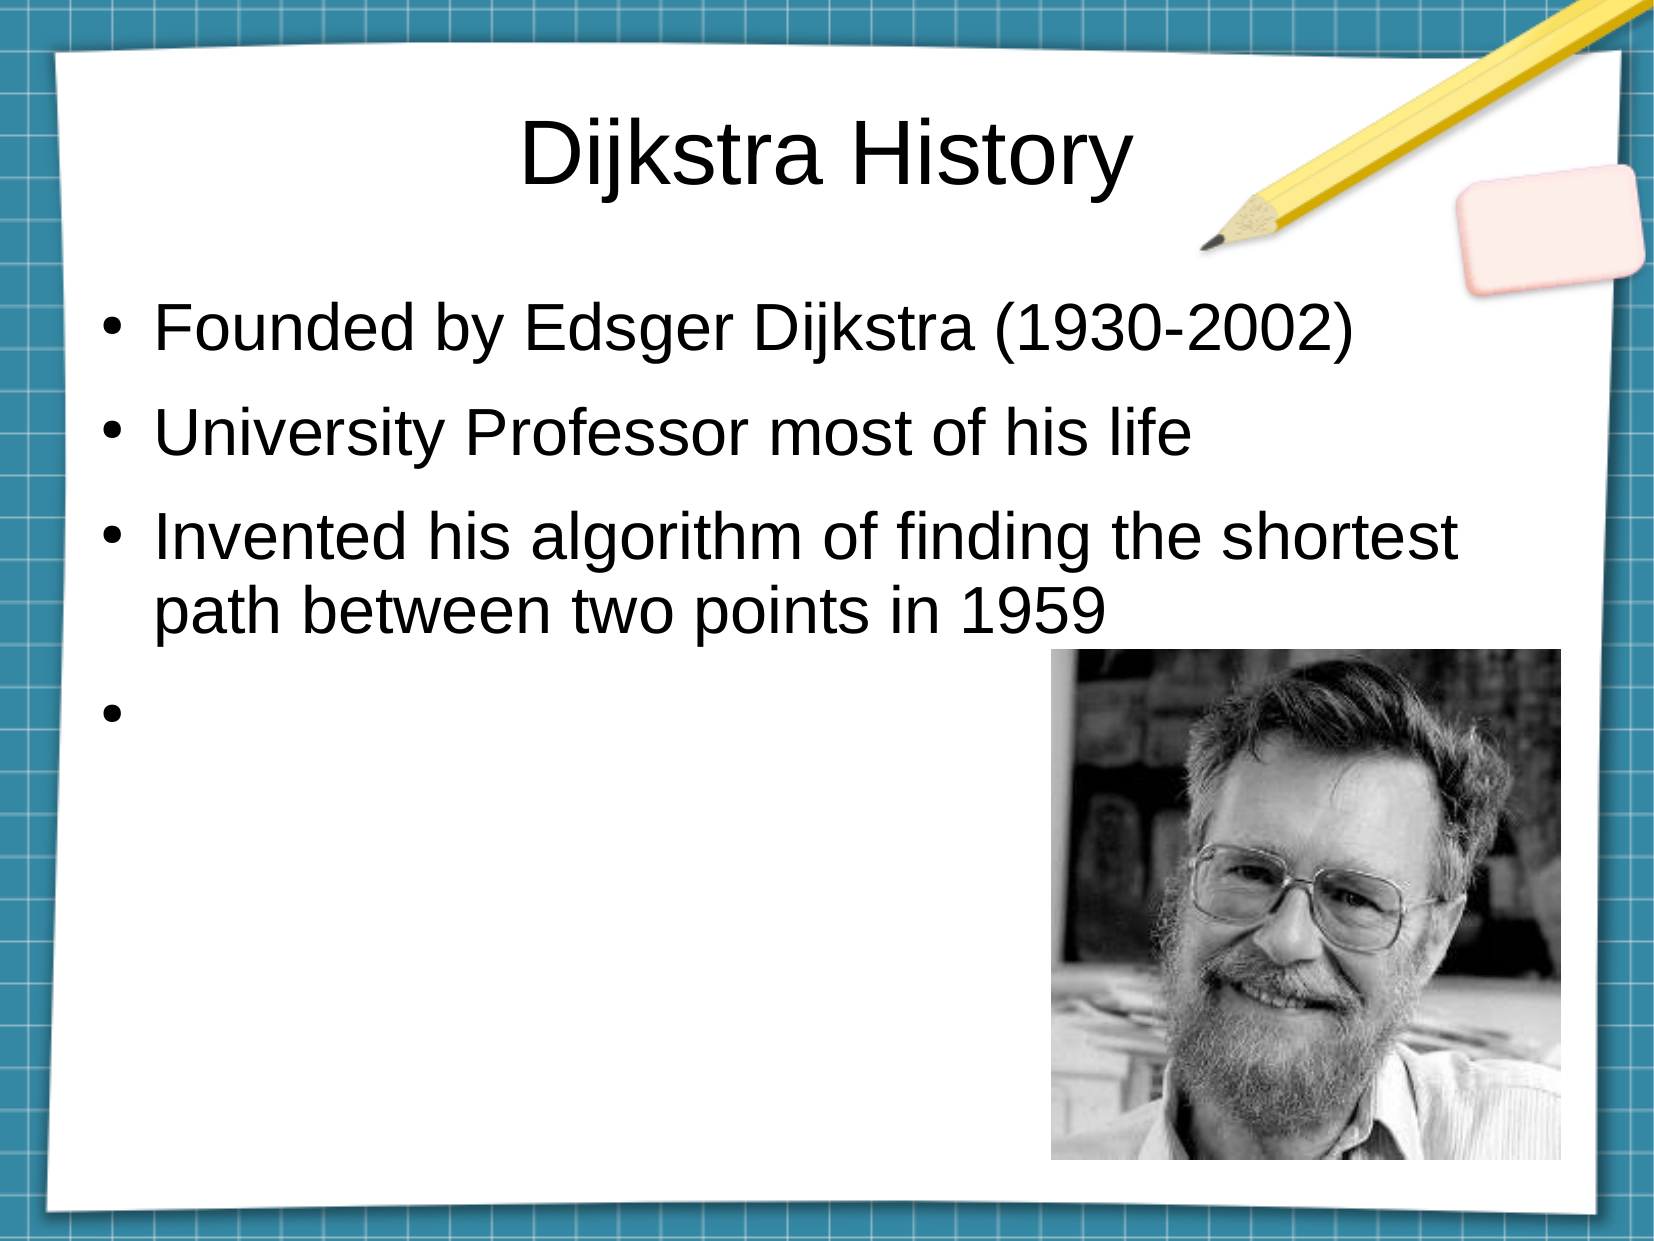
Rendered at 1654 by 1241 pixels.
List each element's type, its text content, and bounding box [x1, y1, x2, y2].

title Dijkstra History [82, 49, 1571, 257]
picture [0, 0, 1654, 1241]
list Founded by Edsger Dijkstra (1930-2002) University Professor most of his life Invented his algorithm of finding the shortest path between two points in 1959 [82, 290, 1571, 1010]
